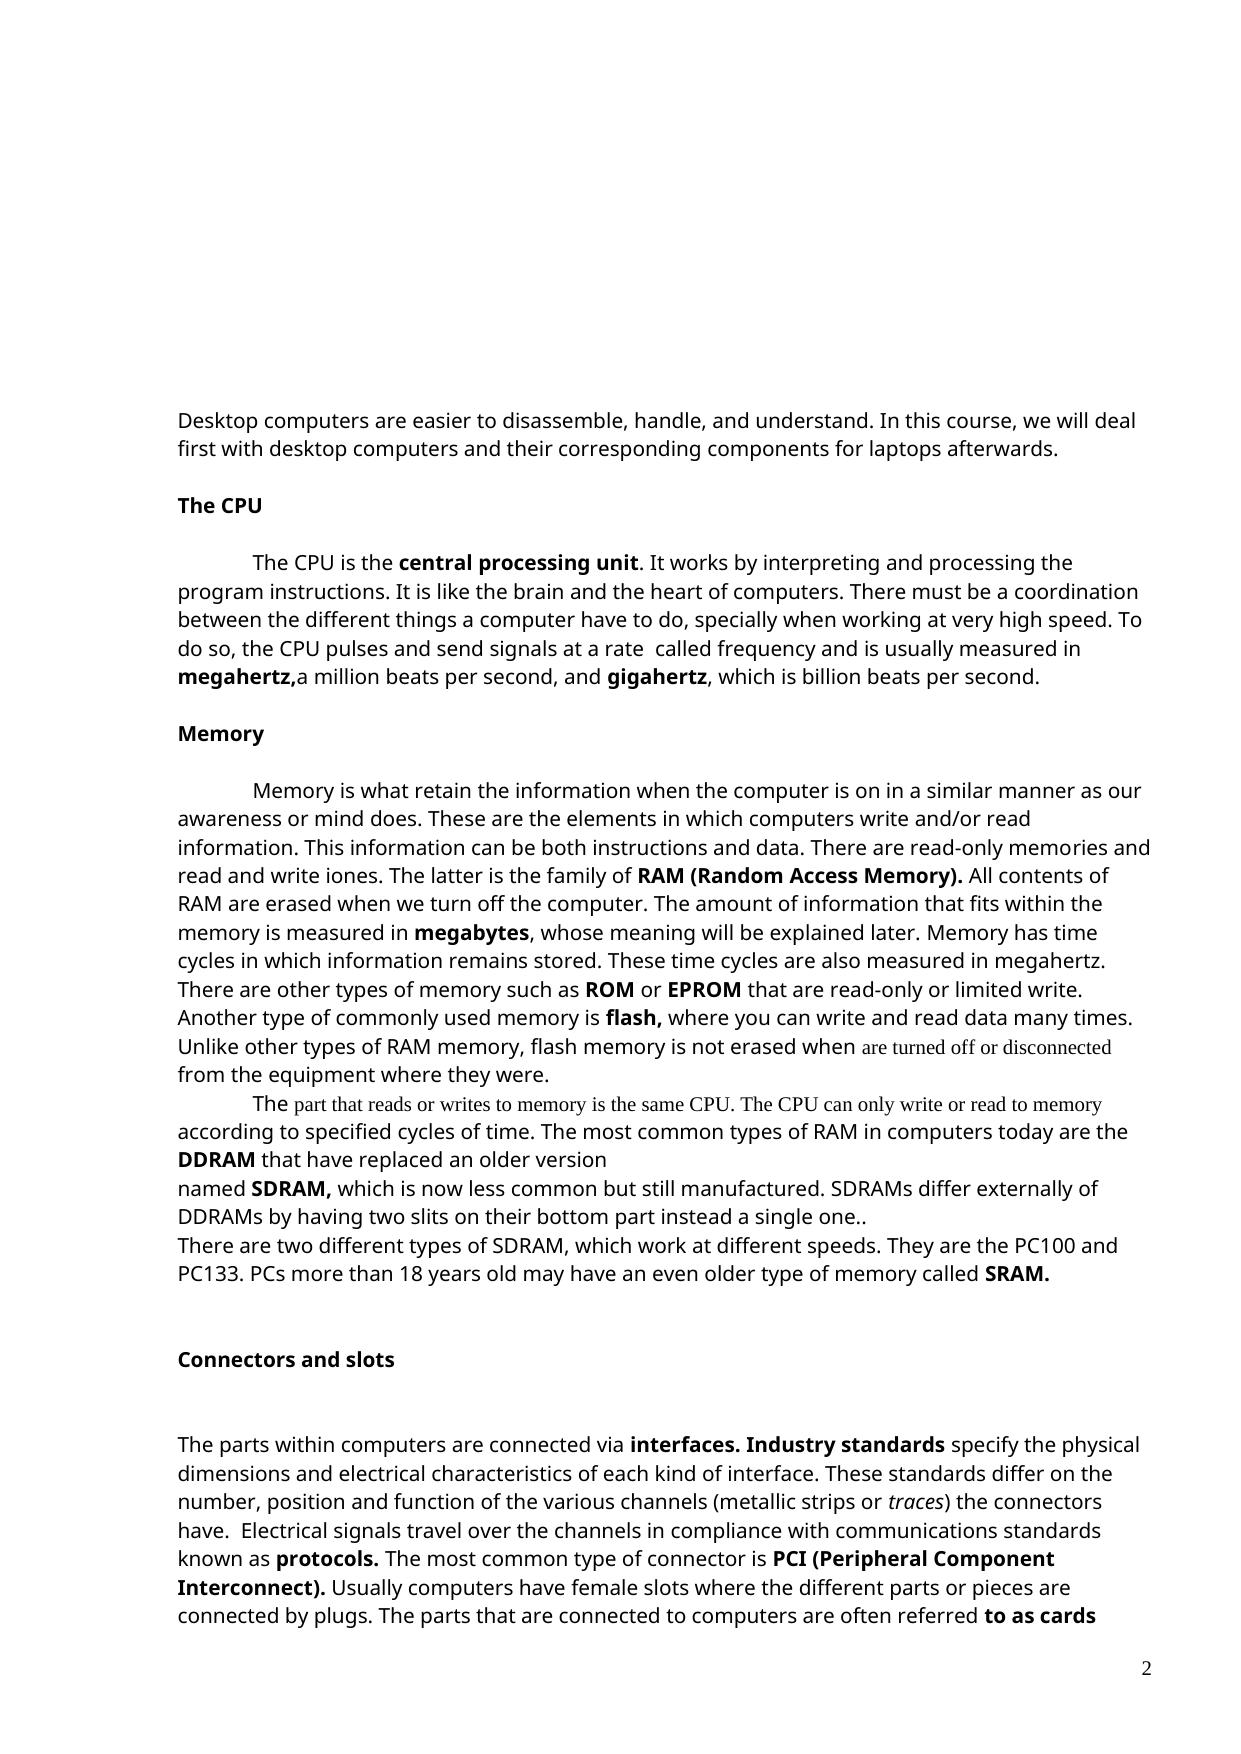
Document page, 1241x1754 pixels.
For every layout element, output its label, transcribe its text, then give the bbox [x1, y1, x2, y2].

text Desktop computers are easier to disassemble, handle, and understand. In this course, we will deal first with desktop computers and their corresponding components for laptops afterwards. The CPU The CPU is the central processing unit. It works by interpreting and processing the program instructions. It is like the brain and the heart of computers. There must be a coordination between the different things a computer have to do, specially when working at very high speed. To do so, the CPU pulses and send signals at a rate called frequency and is usually measured in megahertz,a million beats per second, and gigahertz, which is billion beats per second. Memory Memory is what retain the information when the computer is on in a similar manner as our awareness or mind does. These are the elements in which computers write and/or read information. This information can be both instructions and data. There are read-only memories and read and write iones. The latter is the family of RAM (Random Access Memory). All contents of RAM are erased when we turn off the computer. The amount of information that fits within the memory is measured in megabytes, whose meaning will be explained later. Memory has time cycles in which information remains stored. These time cycles are also measured in megahertz. There are other types of memory such as ROM or EPROM that are read-only or limited write. Another type of commonly used memory is flash, where you can write and read data many times. Unlike other types of RAM memory, flash memory is not erased when are turned off or disconnected from the equipment where they were. The part that reads or writes to memory is the same CPU. The CPU can only write or read to memory according to specified cycles of time. The most common types of RAM in computers today are the DDRAM that have replaced an older version named SDRAM, which is now less common but still manufactured. SDRAMs differ externally of DDRAMs by having two slits on their bottom part instead a single one.. There are two different types of SDRAM, which work at different speeds. They are the PC100 and PC133. PCs more than 18 years old may have an even older type of memory called SRAM. [177, 406, 1152, 1288]
text Connectors and slots The parts within computers are connected via interfaces. Industry standards specify the physical dimensions and electrical characteristics of each kind of interface. These standards differ on the number, position and function of the various channels (metallic strips or traces) the connectors have. Electrical signals travel over the channels in compliance with communications standards known as protocols. The most common type of connector is PCI (Peripheral Component Interconnect). Usually computers have female slots where the different parts or pieces are connected by plugs. The parts that are connected to computers are often referred to as cards [177, 1317, 1152, 1630]
